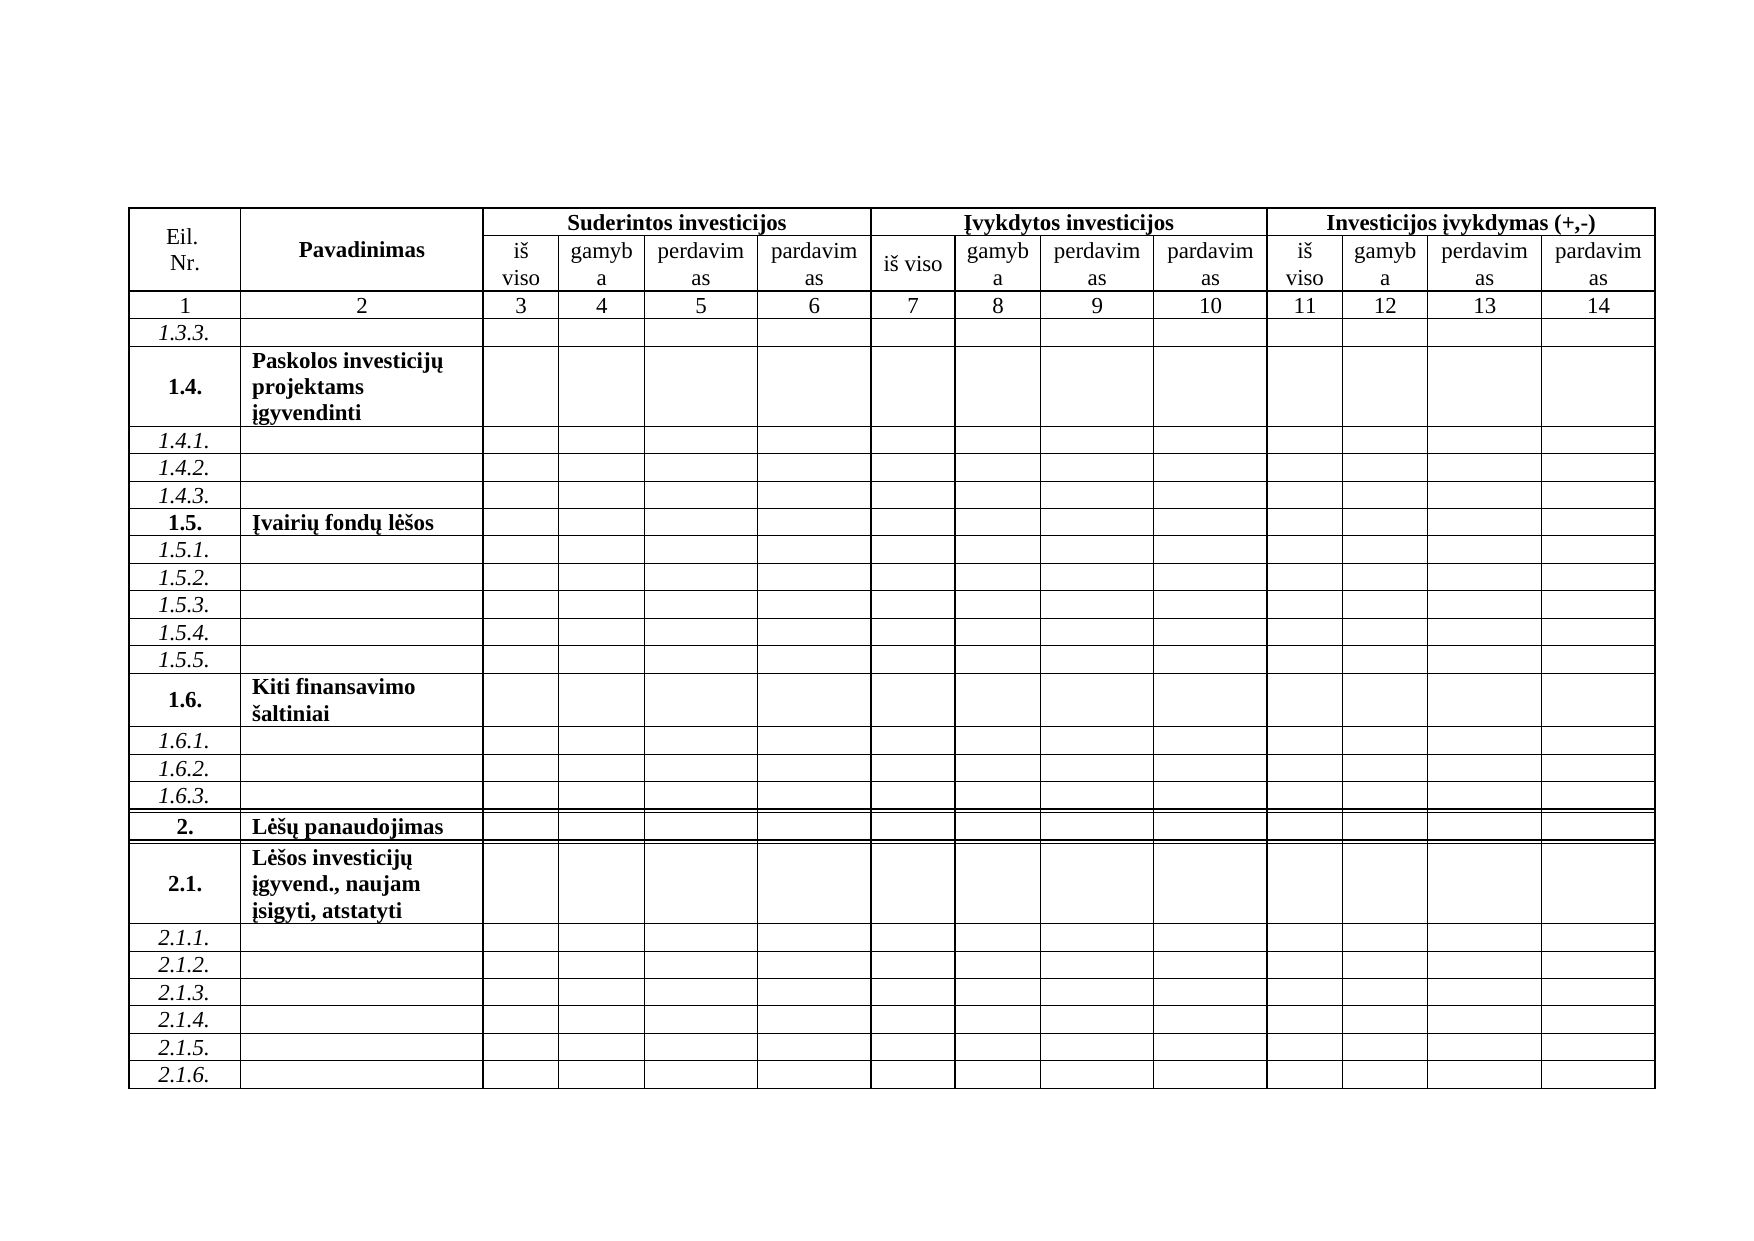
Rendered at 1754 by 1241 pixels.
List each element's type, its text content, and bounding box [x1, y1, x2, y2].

table_cell [484, 319, 558, 346]
table_cell [758, 427, 870, 453]
table_cell [872, 674, 954, 726]
table_cell [872, 319, 954, 346]
table_cell [1343, 1061, 1427, 1087]
table_cell [872, 619, 954, 645]
table_cell 13 [1428, 292, 1541, 318]
table_cell pardavimas [1154, 236, 1266, 290]
table_cell [1428, 1034, 1541, 1060]
table_cell [1268, 924, 1342, 951]
table_cell [1154, 482, 1266, 508]
table_cell [1343, 813, 1427, 839]
table_cell [484, 813, 558, 839]
table_cell [484, 924, 558, 951]
table_cell [956, 591, 1040, 618]
table_cell [1428, 782, 1541, 808]
table_cell [1268, 813, 1342, 839]
table_cell [1041, 347, 1153, 426]
table_cell [241, 782, 482, 808]
table_cell [559, 1061, 644, 1087]
table_cell [758, 482, 870, 508]
table_cell [484, 952, 558, 978]
table_cell 6 [758, 292, 870, 318]
table_cell [484, 979, 558, 1005]
table_cell [1343, 591, 1427, 618]
table_cell [872, 482, 954, 508]
table_cell 1.3.3. [130, 319, 240, 346]
table_cell [559, 1006, 644, 1033]
table_cell [758, 619, 870, 645]
table_cell perdavimas [1041, 236, 1153, 290]
table_cell [1542, 536, 1654, 563]
table_cell [1041, 536, 1153, 563]
table_cell [758, 1006, 870, 1033]
table_cell 2.1.6. [130, 1061, 240, 1087]
table_cell [1428, 454, 1541, 481]
table_cell [241, 564, 482, 590]
table_cell [559, 347, 644, 426]
table_cell [872, 591, 954, 618]
table_cell [1268, 727, 1342, 753]
table_cell 1.4. [130, 347, 240, 426]
table_cell [484, 782, 558, 808]
table_cell [559, 319, 644, 346]
table_cell [872, 347, 954, 426]
table_cell [1268, 427, 1342, 453]
table_cell [956, 1034, 1040, 1060]
table_cell [1268, 454, 1342, 481]
table_cell [1343, 646, 1427, 672]
table_cell [956, 427, 1040, 453]
table_cell [1268, 536, 1342, 563]
table_cell [1343, 755, 1427, 781]
table_cell [1268, 979, 1342, 1005]
table_cell [1154, 1006, 1266, 1033]
table_cell [872, 427, 954, 453]
table_cell 9 [1041, 292, 1153, 318]
table_cell [1154, 454, 1266, 481]
table_cell [484, 844, 558, 923]
table_cell [1343, 427, 1427, 453]
table_cell [645, 1034, 757, 1060]
table_cell [1343, 454, 1427, 481]
table_header Pavadinimas [241, 209, 482, 290]
table_cell 2.1.1. [130, 924, 240, 951]
table_cell [241, 755, 482, 781]
table_cell [1268, 755, 1342, 781]
table_cell [1041, 454, 1153, 481]
table_cell [1154, 427, 1266, 453]
table_cell [1343, 536, 1427, 563]
table_cell [559, 536, 644, 563]
table_cell [1041, 564, 1153, 590]
table_cell [484, 619, 558, 645]
table_cell [1268, 1034, 1342, 1060]
table_cell [559, 924, 644, 951]
table_cell [1041, 674, 1153, 726]
table_cell gamyba [1343, 236, 1427, 290]
table_cell [1268, 782, 1342, 808]
table_cell [484, 347, 558, 426]
table_cell [559, 727, 644, 753]
table_cell [1428, 755, 1541, 781]
table_cell [1428, 813, 1541, 839]
table_cell [559, 591, 644, 618]
table_cell [1041, 1034, 1153, 1060]
table_cell [241, 1006, 482, 1033]
table_cell [484, 536, 558, 563]
table_cell [645, 952, 757, 978]
table_cell 3 [484, 292, 558, 318]
table_cell [645, 319, 757, 346]
table_cell 1.4.1. [130, 427, 240, 453]
table_cell [758, 782, 870, 808]
table_cell [241, 979, 482, 1005]
table_cell [956, 646, 1040, 672]
table_cell [1268, 509, 1342, 535]
table_cell [1428, 727, 1541, 753]
table_cell [1154, 646, 1266, 672]
table_cell [1154, 1034, 1266, 1060]
table_cell [484, 454, 558, 481]
table_cell [1041, 1061, 1153, 1087]
table_cell [645, 536, 757, 563]
table_cell [1542, 646, 1654, 672]
table_cell iš viso [872, 236, 954, 290]
table_cell [484, 1006, 558, 1033]
table_cell iš viso [1268, 236, 1342, 290]
table_cell [1154, 924, 1266, 951]
table_cell [1268, 646, 1342, 672]
table_cell [1428, 564, 1541, 590]
table_cell Įvairių fondų lėšos [241, 509, 482, 535]
table_cell [1343, 844, 1427, 923]
table_cell [1268, 674, 1342, 726]
table_cell [1154, 813, 1266, 839]
table_cell [758, 347, 870, 426]
table_cell [1154, 952, 1266, 978]
table_header Įvykdytos investicijos [872, 209, 1266, 235]
table_cell 1.4.2. [130, 454, 240, 481]
table_cell 4 [559, 292, 644, 318]
table_cell [872, 924, 954, 951]
table_cell [645, 844, 757, 923]
table_cell 2. [130, 813, 240, 839]
table_cell [1542, 591, 1654, 618]
table_cell [241, 482, 482, 508]
table_cell 1.6.3. [130, 782, 240, 808]
table_cell [1154, 979, 1266, 1005]
table_cell [559, 1034, 644, 1060]
table_cell [1041, 427, 1153, 453]
table_cell [1154, 619, 1266, 645]
table_cell [1542, 482, 1654, 508]
table_cell [559, 952, 644, 978]
table_cell [645, 646, 757, 672]
table_cell [1154, 782, 1266, 808]
table_cell 1.5.5. [130, 646, 240, 672]
table_cell [1542, 727, 1654, 753]
table_cell [559, 813, 644, 839]
table_cell [645, 924, 757, 951]
table_cell [241, 1061, 482, 1087]
table_cell [956, 347, 1040, 426]
table_cell [1343, 509, 1427, 535]
table_cell [872, 727, 954, 753]
table_cell 1.5.4. [130, 619, 240, 645]
table_cell [559, 454, 644, 481]
table_cell [872, 509, 954, 535]
table_cell [758, 319, 870, 346]
table_cell [1428, 1061, 1541, 1087]
table_cell [1154, 591, 1266, 618]
table_cell [1343, 674, 1427, 726]
table_cell [758, 674, 870, 726]
table_header Investicijos įvykdymas (+,-) [1268, 209, 1654, 235]
table_cell [1041, 591, 1153, 618]
table_cell [1428, 646, 1541, 672]
table_cell [1542, 979, 1654, 1005]
table_cell perdavimas [1428, 236, 1541, 290]
table_cell [956, 619, 1040, 645]
table_cell [758, 591, 870, 618]
table_cell [1154, 727, 1266, 753]
table_cell [1268, 564, 1342, 590]
table_cell [1428, 536, 1541, 563]
table_cell [1041, 646, 1153, 672]
table_cell [758, 979, 870, 1005]
table_cell [645, 755, 757, 781]
table_cell [1343, 482, 1427, 508]
table_cell [241, 727, 482, 753]
table_cell [956, 674, 1040, 726]
table_cell [1542, 509, 1654, 535]
table_cell perdavimas [645, 236, 757, 290]
table_cell [1268, 952, 1342, 978]
table_cell [1542, 674, 1654, 726]
table_cell [484, 755, 558, 781]
table_cell [1542, 1061, 1654, 1087]
table_cell [241, 619, 482, 645]
table_cell [1268, 347, 1342, 426]
table_cell [1428, 844, 1541, 923]
table_cell [872, 564, 954, 590]
table_cell [1428, 979, 1541, 1005]
table_cell [758, 1061, 870, 1087]
table_cell Kiti finansavimo šaltiniai [241, 674, 482, 726]
table_cell [956, 979, 1040, 1005]
table_cell [645, 591, 757, 618]
table_cell 2.1.2. [130, 952, 240, 978]
table_cell [645, 427, 757, 453]
table_cell 2.1. [130, 844, 240, 923]
table_cell [1542, 1034, 1654, 1060]
table_cell [645, 482, 757, 508]
table_cell [1041, 1006, 1153, 1033]
table_cell [1428, 427, 1541, 453]
table_cell Paskolos investicijų projektams įgyvendinti [241, 347, 482, 426]
table_cell [872, 755, 954, 781]
table_cell [956, 844, 1040, 923]
table_cell [1154, 319, 1266, 346]
table_cell [1041, 924, 1153, 951]
table_cell [559, 427, 644, 453]
table_cell [956, 924, 1040, 951]
table_cell [872, 979, 954, 1005]
table_cell [1542, 319, 1654, 346]
table_cell 2.1.5. [130, 1034, 240, 1060]
table_cell [1542, 454, 1654, 481]
table_cell [956, 564, 1040, 590]
table_cell 1.5.2. [130, 564, 240, 590]
table_cell 1 [130, 292, 240, 318]
table_cell [1154, 536, 1266, 563]
table_cell [1343, 319, 1427, 346]
table_cell [484, 427, 558, 453]
table_cell [645, 454, 757, 481]
table_cell [1154, 844, 1266, 923]
table_cell [758, 813, 870, 839]
table_header Suderintos investicijos [484, 209, 870, 235]
table_cell [1542, 427, 1654, 453]
table_cell [956, 482, 1040, 508]
table_cell [758, 924, 870, 951]
table_cell [1268, 619, 1342, 645]
table_cell [1041, 482, 1153, 508]
table_cell [1041, 755, 1153, 781]
table_cell [1268, 482, 1342, 508]
table_cell [1542, 755, 1654, 781]
table_cell pardavimas [758, 236, 870, 290]
table_header Eil. Nr. [130, 209, 240, 290]
table_cell [1428, 347, 1541, 426]
table_cell [241, 319, 482, 346]
table_cell [1343, 782, 1427, 808]
table_cell [872, 646, 954, 672]
table_cell gamyba [559, 236, 644, 290]
table_cell [1343, 979, 1427, 1005]
table_cell [956, 1006, 1040, 1033]
table_cell [241, 536, 482, 563]
table_cell [645, 619, 757, 645]
table_cell [645, 1061, 757, 1087]
table_cell 2.1.4. [130, 1006, 240, 1033]
table_cell [1041, 844, 1153, 923]
table_cell [1428, 319, 1541, 346]
table_cell [872, 782, 954, 808]
table_cell [1041, 813, 1153, 839]
table_cell [1542, 564, 1654, 590]
table_cell [645, 979, 757, 1005]
table_cell [1343, 952, 1427, 978]
table_cell [1154, 347, 1266, 426]
table_cell [1542, 844, 1654, 923]
table_cell [956, 454, 1040, 481]
table_cell [645, 727, 757, 753]
table_cell [1542, 782, 1654, 808]
table_cell [956, 536, 1040, 563]
table_cell [872, 813, 954, 839]
table_cell [645, 782, 757, 808]
table_cell [1041, 979, 1153, 1005]
table_cell [872, 844, 954, 923]
table_cell [758, 755, 870, 781]
table_cell [241, 646, 482, 672]
table_cell [1542, 619, 1654, 645]
table_cell [872, 536, 954, 563]
table_cell [645, 813, 757, 839]
table_cell [1041, 509, 1153, 535]
table_cell [956, 319, 1040, 346]
table_cell gamyba [956, 236, 1040, 290]
table_cell [1542, 924, 1654, 951]
table_cell [241, 427, 482, 453]
table_cell [872, 952, 954, 978]
table_cell [1542, 952, 1654, 978]
table_cell [1154, 1061, 1266, 1087]
table_cell 1.6.2. [130, 755, 240, 781]
table_cell [758, 952, 870, 978]
table_cell [559, 619, 644, 645]
table_cell [1041, 952, 1153, 978]
table_cell [484, 1034, 558, 1060]
table_cell [1542, 813, 1654, 839]
table_cell [956, 755, 1040, 781]
table_cell [484, 564, 558, 590]
table_cell [1268, 591, 1342, 618]
table_cell [484, 1061, 558, 1087]
table_cell [758, 727, 870, 753]
table_cell [559, 564, 644, 590]
table_cell [1542, 1006, 1654, 1033]
table_cell [645, 509, 757, 535]
table_cell [758, 844, 870, 923]
table_cell 1.5.1. [130, 536, 240, 563]
table_cell [1154, 755, 1266, 781]
table_cell [1154, 509, 1266, 535]
table_cell [1268, 1061, 1342, 1087]
table_cell [1428, 924, 1541, 951]
table_cell [956, 727, 1040, 753]
table_cell [872, 454, 954, 481]
table_cell [1041, 319, 1153, 346]
table_cell [241, 591, 482, 618]
table_cell [956, 952, 1040, 978]
table_cell [484, 509, 558, 535]
table_cell [872, 1006, 954, 1033]
table_cell [1428, 482, 1541, 508]
table_cell [559, 844, 644, 923]
table_cell [758, 454, 870, 481]
table_cell 11 [1268, 292, 1342, 318]
table_cell [484, 482, 558, 508]
table_cell 12 [1343, 292, 1427, 318]
table_cell [1268, 319, 1342, 346]
table_cell [559, 979, 644, 1005]
table_cell [1343, 347, 1427, 426]
table_cell [758, 536, 870, 563]
table_cell [559, 782, 644, 808]
table_cell Lėšos investicijų įgyvend., naujam įsigyti, atstatyti [241, 844, 482, 923]
table_cell [758, 1034, 870, 1060]
table_cell 7 [872, 292, 954, 318]
table_cell [1428, 591, 1541, 618]
table_cell [484, 727, 558, 753]
table_cell [872, 1034, 954, 1060]
table_cell [758, 509, 870, 535]
table_cell [1343, 924, 1427, 951]
table_cell [645, 1006, 757, 1033]
table_cell 2 [241, 292, 482, 318]
table_cell 1.5. [130, 509, 240, 535]
table_cell 1.6. [130, 674, 240, 726]
table_cell [758, 564, 870, 590]
table_cell [1268, 1006, 1342, 1033]
table_cell 8 [956, 292, 1040, 318]
table_cell pardavimas [1542, 236, 1654, 290]
table_cell [484, 646, 558, 672]
table_cell [1428, 619, 1541, 645]
table_cell 1.4.3. [130, 482, 240, 508]
table_cell [241, 454, 482, 481]
table_cell [1343, 564, 1427, 590]
table_cell [484, 591, 558, 618]
table_cell [559, 482, 644, 508]
table_cell [1343, 1006, 1427, 1033]
table_cell [1154, 564, 1266, 590]
table_cell 14 [1542, 292, 1654, 318]
table_cell 1.6.1. [130, 727, 240, 753]
table_cell [645, 347, 757, 426]
table_cell [1268, 844, 1342, 923]
table_cell [1428, 1006, 1541, 1033]
table_cell [956, 782, 1040, 808]
table_cell [1041, 619, 1153, 645]
table_cell [1154, 674, 1266, 726]
table_cell [1542, 347, 1654, 426]
table_cell [1428, 952, 1541, 978]
table_cell [559, 646, 644, 672]
table_cell [645, 674, 757, 726]
table_cell [956, 509, 1040, 535]
table_cell Lėšų panaudojimas [241, 813, 482, 839]
table_cell 1.5.3. [130, 591, 240, 618]
table_cell [758, 646, 870, 672]
table_cell 5 [645, 292, 757, 318]
table_cell [241, 1034, 482, 1060]
table_cell [559, 674, 644, 726]
table_cell [956, 1061, 1040, 1087]
table_cell [559, 755, 644, 781]
table_cell [1343, 619, 1427, 645]
table_cell [1041, 727, 1153, 753]
table_cell [484, 674, 558, 726]
table_cell iš viso [484, 236, 558, 290]
table_cell [1428, 674, 1541, 726]
table_cell [1428, 509, 1541, 535]
table_cell [1041, 782, 1153, 808]
table_cell [645, 564, 757, 590]
table_cell [559, 509, 644, 535]
table_cell [1343, 727, 1427, 753]
table_cell [872, 1061, 954, 1087]
table_cell [956, 813, 1040, 839]
table_cell [1343, 1034, 1427, 1060]
table_cell 10 [1154, 292, 1266, 318]
table_cell [241, 952, 482, 978]
table_cell [241, 924, 482, 951]
table_cell 2.1.3. [130, 979, 240, 1005]
